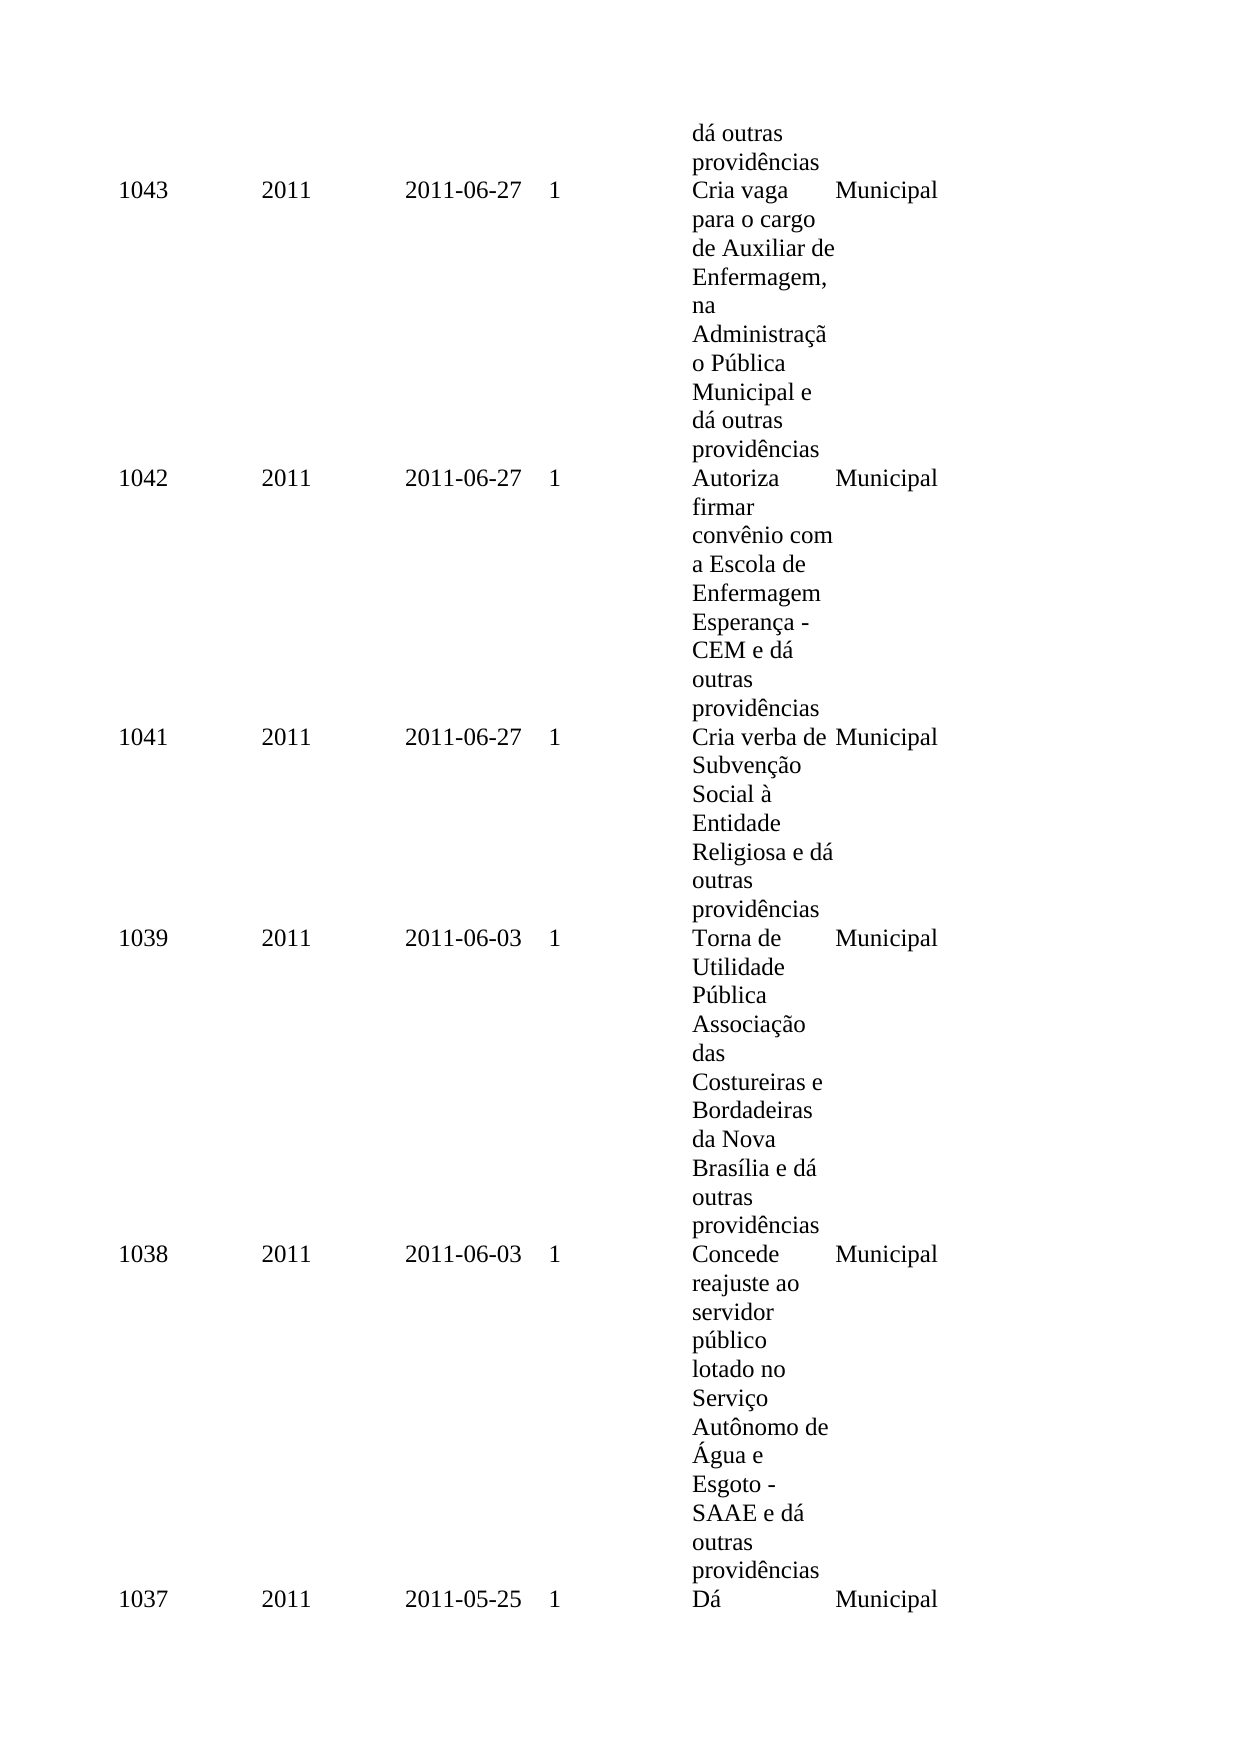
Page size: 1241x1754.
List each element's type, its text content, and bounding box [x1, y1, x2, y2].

table_cell 2011 [261, 722, 405, 923]
table_cell Dá [692, 1584, 835, 1613]
table_cell [979, 1239, 1122, 1584]
table_cell Municipal [835, 722, 979, 923]
table_cell 1 [548, 1239, 692, 1584]
table_cell [979, 722, 1122, 923]
table_cell 1 [548, 463, 692, 722]
table_cell 1041 [118, 722, 261, 923]
table_cell Municipal [835, 463, 979, 722]
table_cell 1 [548, 722, 692, 923]
table_cell Torna de Utilidade Pública Associação das Costureiras e Bordadeiras da Nova Brasília e dá outras providências [692, 923, 835, 1239]
table_cell [979, 176, 1122, 463]
table_cell 1043 [118, 176, 261, 463]
table_cell Cria vaga para o cargo de Auxiliar de Enfermagem, na Administração Pública Municipal e dá outras providências [692, 176, 835, 463]
table_cell [405, 118, 548, 176]
table_cell [118, 118, 261, 176]
table_cell 2011-06-03 [405, 923, 548, 1239]
table_cell Autoriza firmar convênio com a Escola de Enfermagem Esperança - CEM e dá outras providências [692, 463, 835, 722]
table_cell [261, 118, 405, 176]
table_cell [979, 1584, 1122, 1613]
table_cell [835, 118, 979, 176]
table_cell 2011 [261, 176, 405, 463]
table_cell 1 [548, 1584, 692, 1613]
table_cell Municipal [835, 1584, 979, 1613]
table_cell 2011 [261, 463, 405, 722]
table_cell [979, 923, 1122, 1239]
table_cell 1 [548, 923, 692, 1239]
table_cell Municipal [835, 1239, 979, 1584]
table_cell 2011-05-25 [405, 1584, 548, 1613]
table_cell [548, 118, 692, 176]
table_cell 1037 [118, 1584, 261, 1613]
table_cell 2011-06-03 [405, 1239, 548, 1584]
table_cell Cria verba de Subvenção Social à Entidade Religiosa e dá outras providências [692, 722, 835, 923]
table_cell 2011-06-27 [405, 722, 548, 923]
table_cell 1042 [118, 463, 261, 722]
table_cell [979, 463, 1122, 722]
table_cell 2011 [261, 923, 405, 1239]
table_cell 2011-06-27 [405, 176, 548, 463]
table_cell Concede reajuste ao servidor público lotado no Serviço Autônomo de Água e Esgoto - SAAE e dá outras providências [692, 1239, 835, 1584]
table_cell [979, 118, 1122, 176]
table_cell 1 [548, 176, 692, 463]
table_cell 2011 [261, 1239, 405, 1584]
table_cell 1038 [118, 1239, 261, 1584]
table_cell 2011 [261, 1584, 405, 1613]
table_cell dá outras providências [692, 118, 835, 176]
table_cell Municipal [835, 176, 979, 463]
table_cell 1039 [118, 923, 261, 1239]
table_cell 2011-06-27 [405, 463, 548, 722]
table_cell Municipal [835, 923, 979, 1239]
